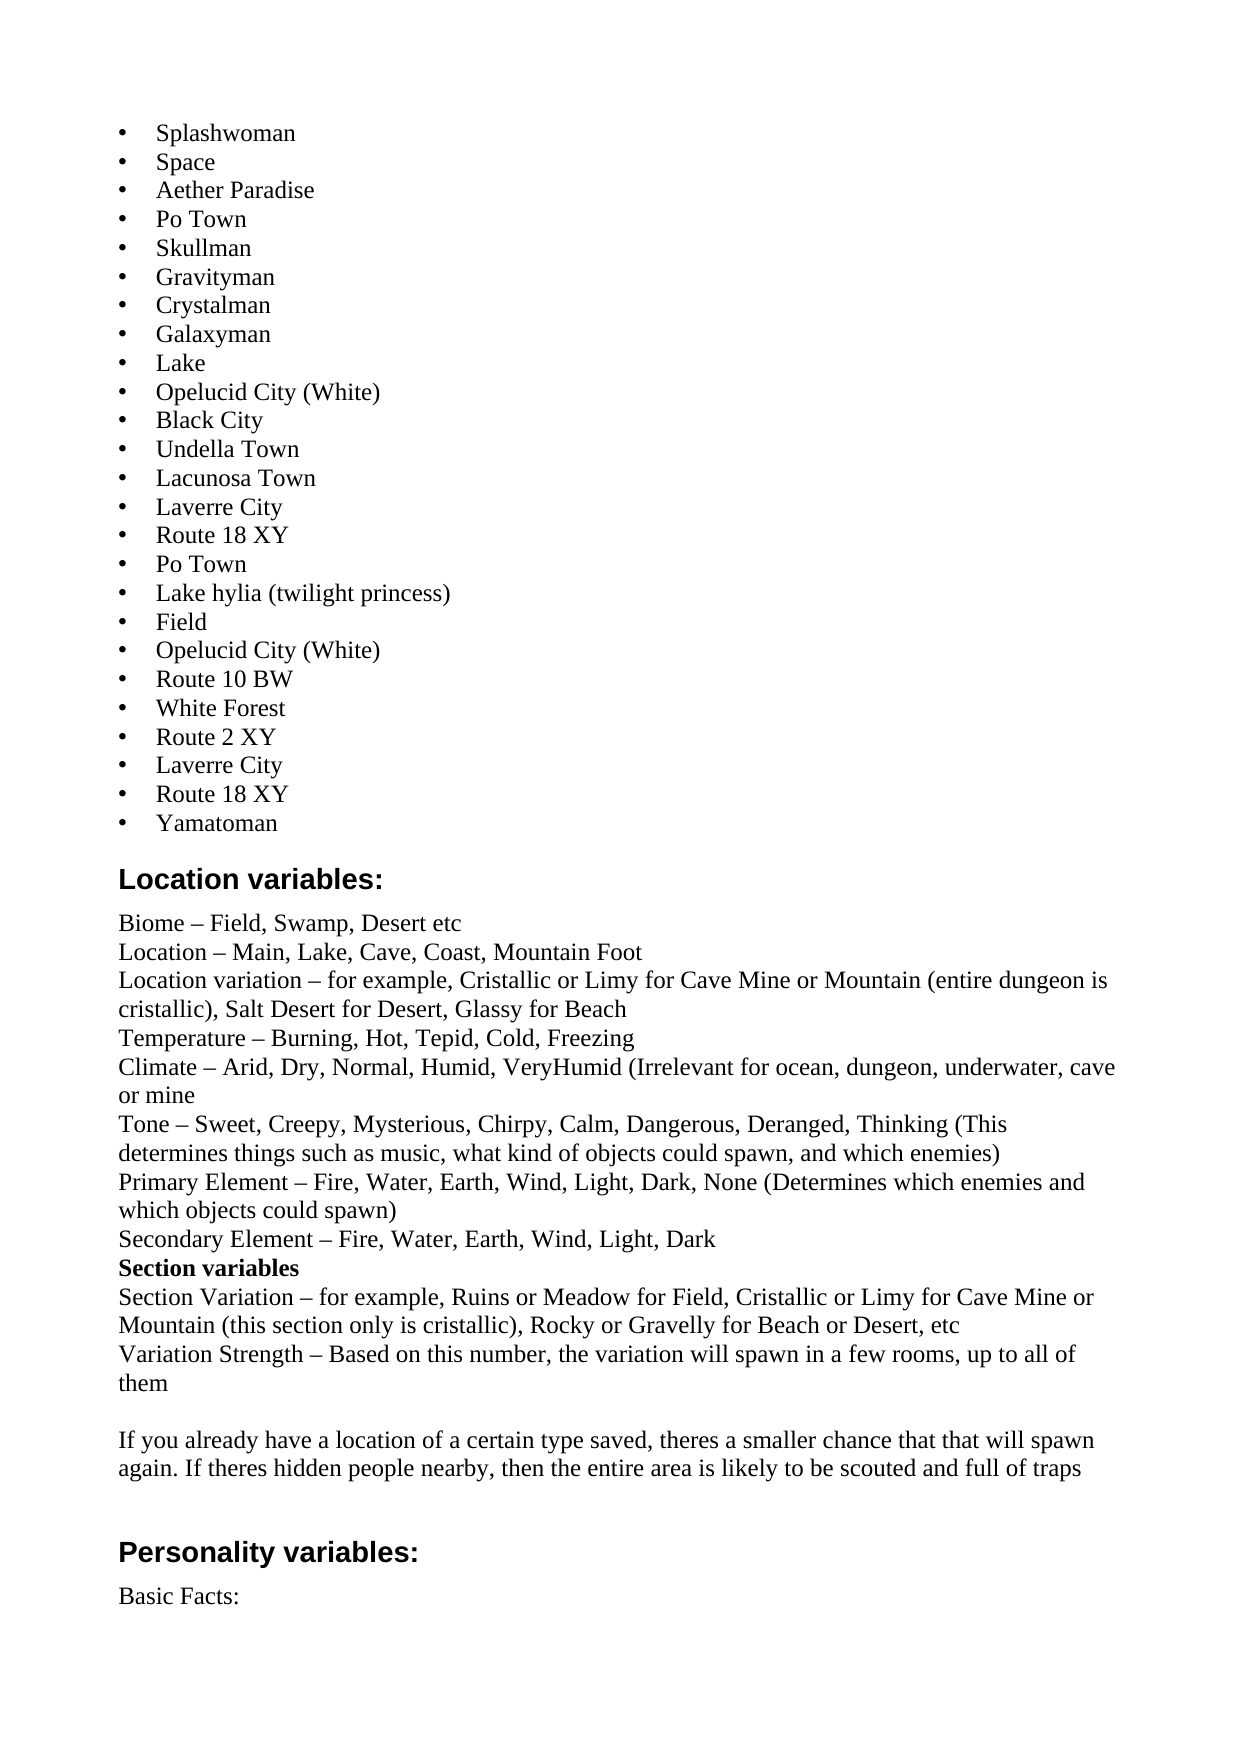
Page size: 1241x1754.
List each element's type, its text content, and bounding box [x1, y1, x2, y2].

list Crystalman [81, 291, 1122, 319]
text Primary Element – Fire, Water, Earth, Wind, Light, Dark, None (Determines which enemies and which objects could spawn) [118, 1167, 1122, 1224]
text Location variation – for example, Cristallic or Limy for Cave Mine or Mountain (entire dungeon is cristallic), Salt Desert for Desert, Glassy for Beach [118, 965, 1122, 1023]
list Lake hylia (twilight princess) [81, 578, 1122, 607]
list Po Town [81, 204, 1122, 233]
text Section variables [118, 1253, 1122, 1282]
text Temperature – Burning, Hot, Tepid, Cold, Freezing [118, 1023, 1122, 1052]
list Po Town [81, 549, 1122, 578]
text Climate – Arid, Dry, Normal, Humid, VeryHumid (Irrelevant for ocean, dungeon, underwater, cave or mine [118, 1052, 1122, 1109]
text Location – Main, Lake, Cave, Coast, Mountain Foot [118, 937, 1122, 965]
text Personality variables: [118, 1535, 1122, 1569]
list Route 18 XY [81, 779, 1122, 808]
text Location variables: [118, 862, 1122, 895]
list Undella Town [81, 434, 1122, 463]
list Route 2 XY [81, 722, 1122, 751]
list Aether Paradise [81, 176, 1122, 204]
list Black City [81, 406, 1122, 434]
list Yamatoman [81, 808, 1122, 837]
text Secondary Element – Fire, Water, Earth, Wind, Light, Dark [118, 1224, 1122, 1253]
text Variation Strength – Based on this number, the variation will spawn in a few rooms, up to all of them [118, 1339, 1122, 1397]
list Skullman [81, 233, 1122, 262]
list Route 18 XY [81, 521, 1122, 549]
list Lake [81, 348, 1122, 377]
list Opelucid City (White) [81, 377, 1122, 406]
list Opelucid City (White) [81, 636, 1122, 664]
text If you already have a location of a certain type saved, theres a smaller chance that that will spawn again. If theres hidden people nearby, then the entire area is likely to be scouted and full of traps [118, 1425, 1122, 1482]
list Field [81, 607, 1122, 636]
list Laverre City [81, 751, 1122, 779]
text Section Variation – for example, Ruins or Meadow for Field, Cristallic or Limy for Cave Mine or Mountain (this section only is cristallic), Rocky or Gravelly for Beach or Desert, etc [118, 1282, 1122, 1339]
text Tone – Sweet, Creepy, Mysterious, Chirpy, Calm, Dangerous, Deranged, Thinking (This determines things such as music, what kind of objects could spawn, and which enemies) [118, 1109, 1122, 1167]
list Splashwoman [81, 118, 1122, 147]
list Laverre City [81, 492, 1122, 521]
text Biome – Field, Swamp, Desert etc [118, 908, 1122, 937]
list Space [81, 147, 1122, 176]
text Basic Facts: [118, 1581, 1122, 1610]
list Gravityman [81, 262, 1122, 291]
list Galaxyman [81, 319, 1122, 348]
list Route 10 BW [81, 664, 1122, 693]
list White Forest [81, 693, 1122, 722]
list Lacunosa Town [81, 463, 1122, 492]
